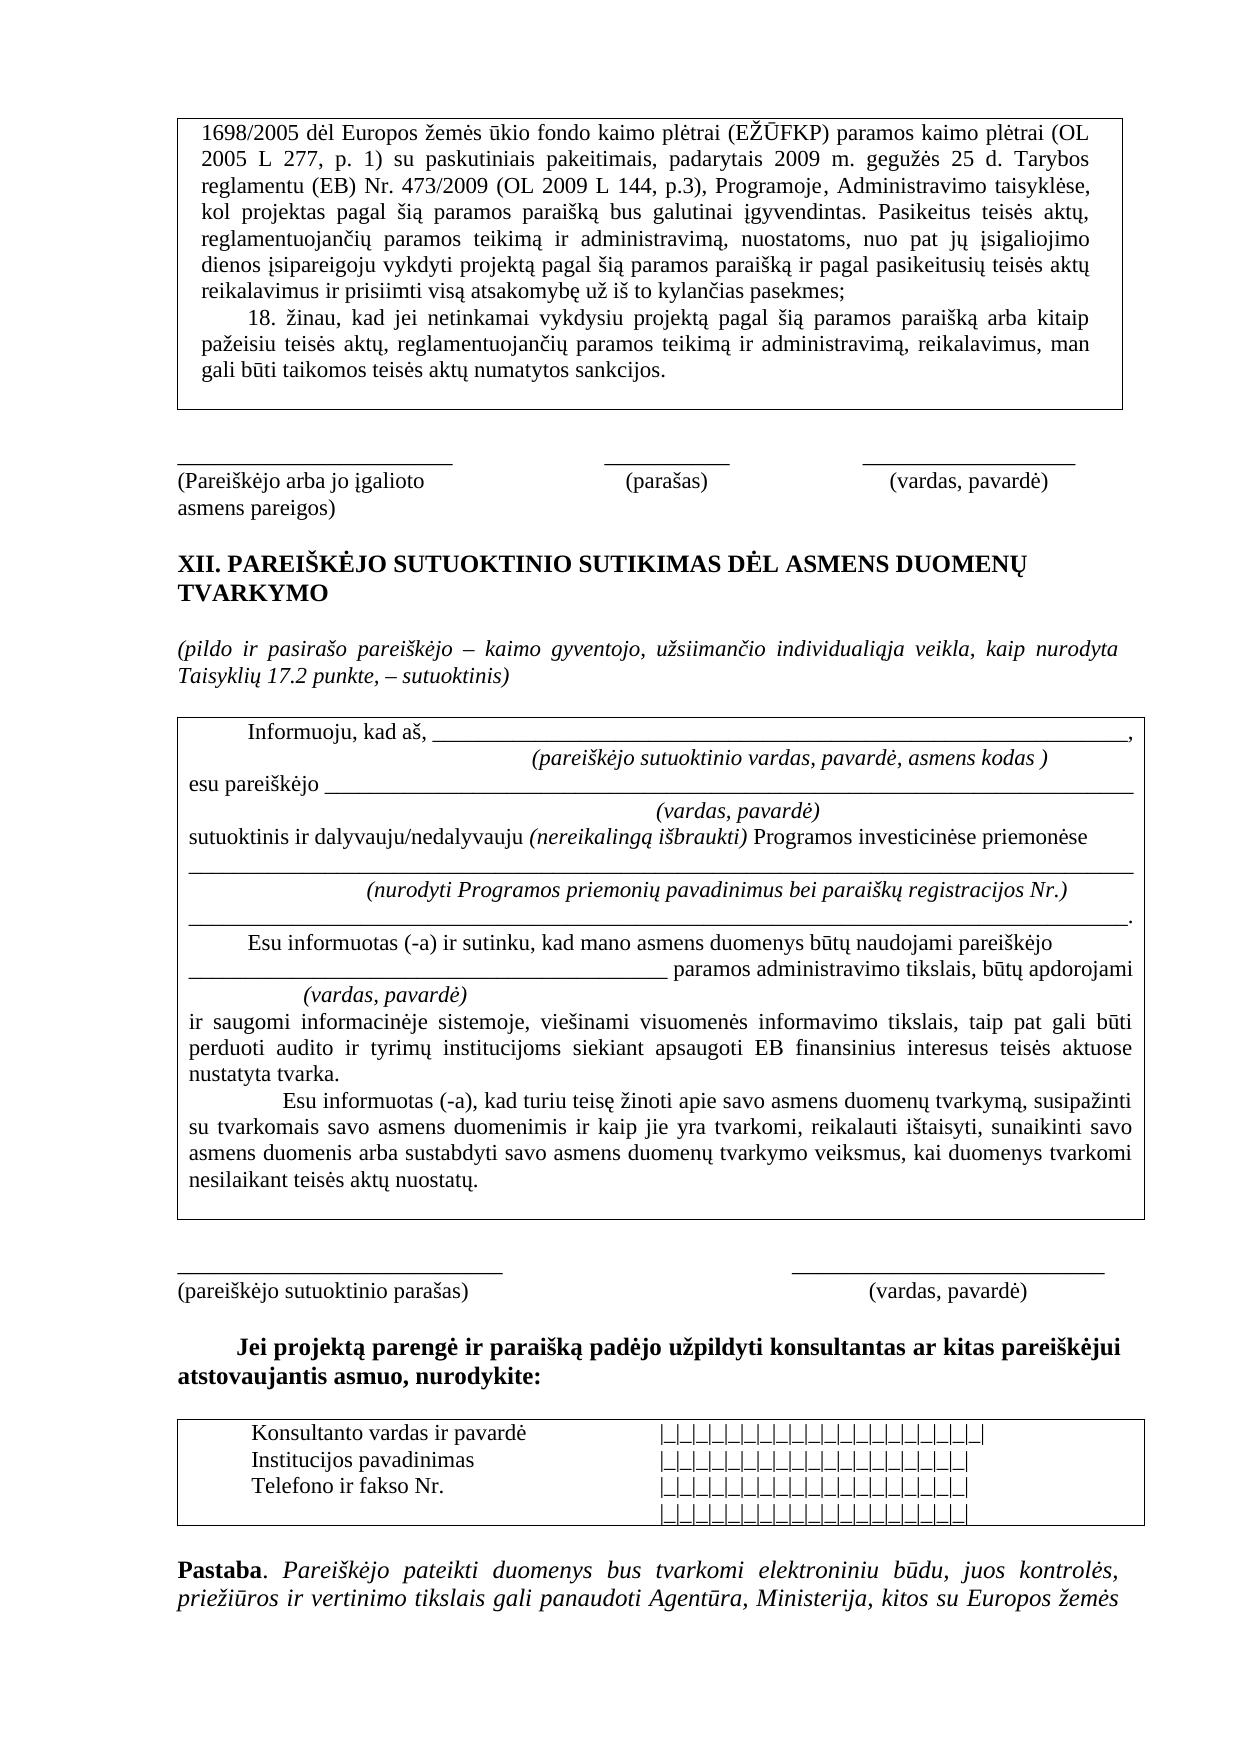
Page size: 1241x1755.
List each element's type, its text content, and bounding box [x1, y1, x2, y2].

text Jei projektą parengė ir paraišką padėjo užpildyti konsultantas ar kitas pareiškėjui atstovaujantis asmuo, nurodykite: [177, 1332, 1122, 1390]
table_cell Telefono ir fakso Nr. [178, 1472, 648, 1525]
table_header Konsultanto vardas ir pavardė [178, 1420, 648, 1446]
text ______________________ __________ _________________ [177, 439, 1122, 468]
table_cell Institucijos pavadinimas [178, 1446, 648, 1472]
table_cell |_|_|_|_|_|_|_|_|_|_|_|_|_|_|_|_|_|_|_| [648, 1446, 1144, 1472]
table_header 1698/2005 dėl Europos žemės ūkio fondo kaimo plėtrai (EŽŪFKP) paramos kaimo plėtrai (OL 2005 L 277, p. 1) su paskutiniais pakeitimais, padarytais 2009 m. gegužės 25 d. Tarybos reglamentu (EB) Nr. 473/2009 (OL 2009 L 144, p.3), Programoje, Administravimo taisyklėse, kol projektas pagal šią paramos paraišką bus galutinai įgyvendintas. Pasikeitus teisės aktų, reglamentuojančių paramos teikimą ir administravimą, nuostatoms, nuo pat jų įsigaliojimo dienos įsipareigoju vykdyti projektą pagal šią paramos paraišką ir pagal pasikeitusių teisės aktų reikalavimus ir prisiimti visą atsakomybę už iš to kylančias pasekmes; 18. žinau, kad jei netinkamai vykdysiu projektą pagal šią paramos paraišką arba kitaip pažeisiu teisės aktų, reglamentuojančių paramos teikimą ir administravimą, reikalavimus, man gali būti taikomos teisės aktų numatytos sankcijos. [178, 119, 1122, 409]
text (pareiškėjo sutuoktinio parašas) (vardas, pavardė) [177, 1277, 1122, 1303]
table_header Informuoju, kad aš, , (pareiškėjo sutuoktinio vardas, pavardė, asmens kodas ) esu pareiškėjo (vardas, pavardė) sutuoktinis ir dalyvauju/nedalyvauju (nereikalingą išbraukti) Programos investicinėse priemonėse _ (nurodyti Programos priemonių pavadinimus bei paraiškų registracijos Nr.) _ . Esu informuotas (-a) ir sutinku, kad mano asmens duomenys būtų naudojami pareiškėjo _ paramos administravimo tikslais, būtų apdorojami (vardas, pavardė) ir saugomi informacinėje sistemoje, viešinami visuomenės informavimo tikslais, taip pat gali būti perduoti audito ir tyrimų institucijoms siekiant apsaugoti EB finansinius interesus teisės aktuose nustatyta tvarka. Esu informuotas (-a), kad turiu teisę žinoti apie savo asmens duomenų tvarkymą, susipažinti su tvarkomais savo asmens duomenimis ir kaip jie yra tvarkomi, reikalauti ištaisyti, sunaikinti savo asmens duomenis arba sustabdyti savo asmens duomenų tvarkymo veiksmus, kai duomenys tvarkomi nesilaikant teisės aktų nuostatų. [178, 718, 1144, 1218]
text (pildo ir pasirašo pareiškėjo – kaimo gyventojo, užsiimančio individualiąja veikla, kaip nurodyta Taisyklių 17.2 punkte, – sutuoktinis) [177, 635, 1122, 688]
text (Pareiškėjo arba jo įgalioto (parašas) (vardas, pavardė) [177, 468, 1122, 494]
text Pastaba. Pareiškėjo pateikti duomenys bus tvarkomi elektroniniu būdu, juos kontrolės, priežiūros ir vertinimo tikslais gali panaudoti Agentūra, Ministerija, kitos su Europos žemės [177, 1555, 1122, 1612]
text asmens pareigos) [177, 494, 1122, 520]
table_header |_|_|_|_|_|_|_|_|_|_|_|_|_|_|_|_|_|_|_|_| [648, 1420, 1144, 1446]
text __________________________ _________________________ [177, 1248, 1122, 1277]
table_cell |_|_|_|_|_|_|_|_|_|_|_|_|_|_|_|_|_|_|_| |_|_|_|_|_|_|_|_|_|_|_|_|_|_|_|_|_|_|_| [648, 1472, 1144, 1525]
text XII. PAREIŠKĖJO SUTUOKTINIO SUTIKIMAS DĖL ASMENS DUOMENŲ TVARKYMO [177, 549, 1122, 607]
